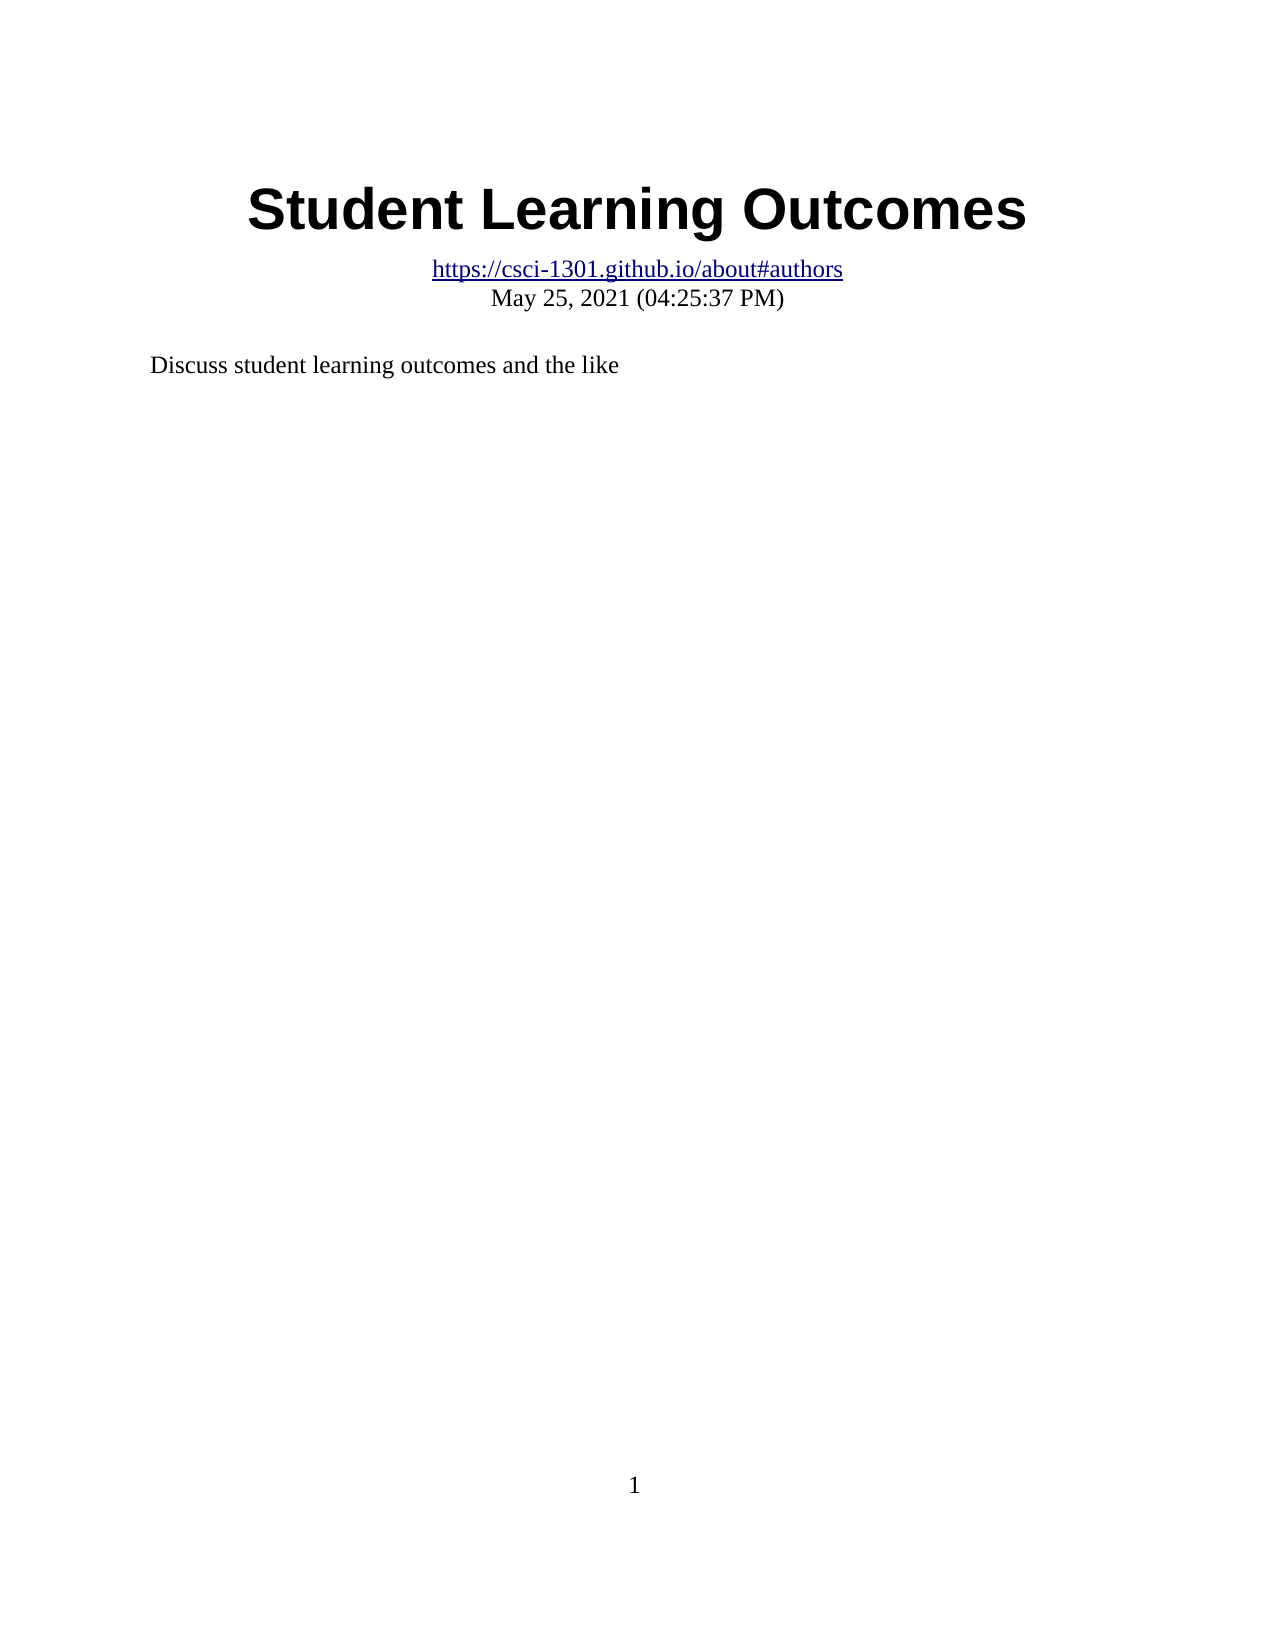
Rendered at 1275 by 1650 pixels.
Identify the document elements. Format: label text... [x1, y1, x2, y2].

title Student Learning Outcomes [150, 175, 1125, 242]
text Discuss student learning outcomes and the like [150, 350, 1125, 378]
text May 25, 2021 (04:25:37 PM) [150, 283, 1125, 312]
text https://csci-1301.github.io/about#authors [150, 254, 1125, 283]
